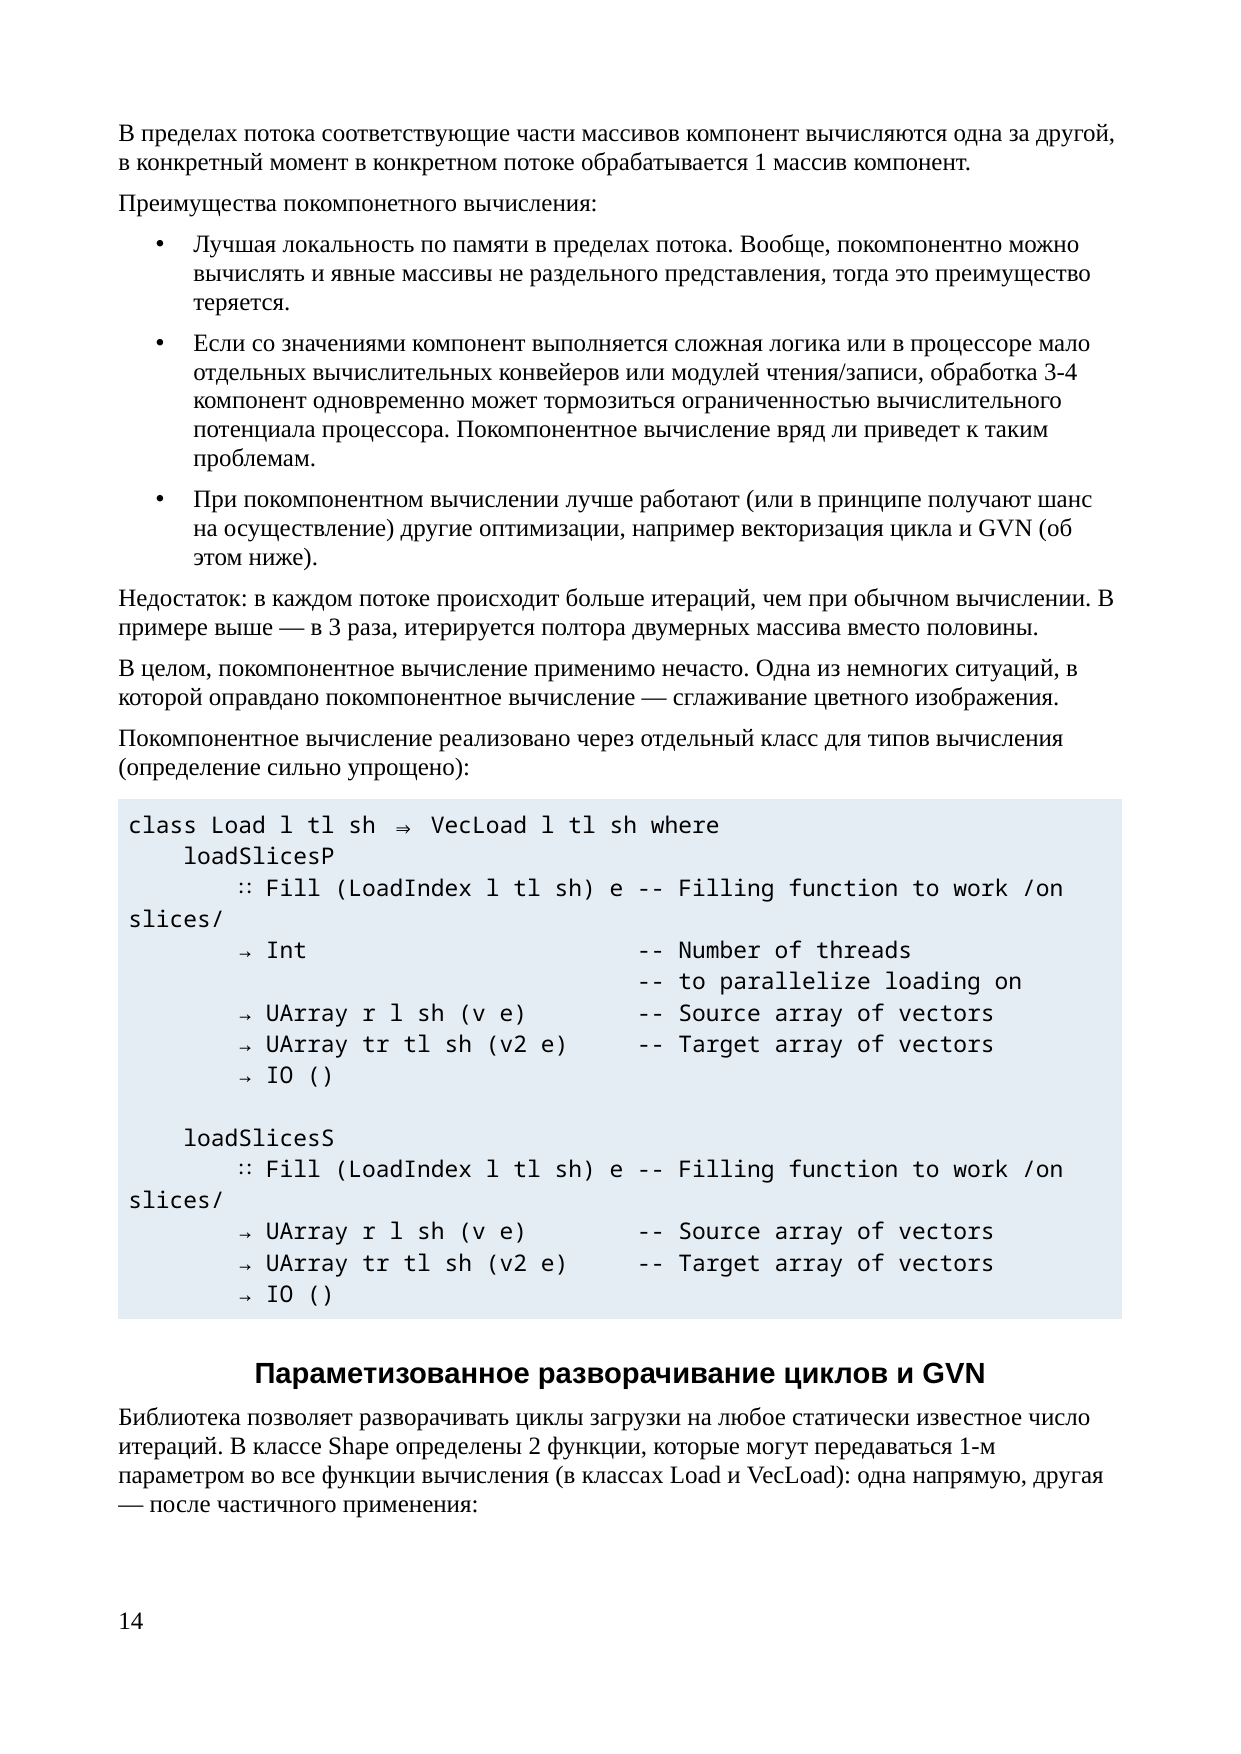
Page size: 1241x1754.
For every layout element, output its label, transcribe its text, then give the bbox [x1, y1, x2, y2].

list Если со значениями компонент выполняется сложная логика или в процессоре мало отдельных вычислительных конвейеров или модулей чтения/записи, обработка 3-4 компонент одновременно может тормозиться ограниченностью вычислительного потенциала процессора. Покомпонентное вычисление вряд ли приведет к таким проблемам. [156, 328, 1122, 472]
text В пределах потока соответствующие части массивов компонент вычисляются одна за другой, в конкретный момент в конкретном потоке обрабатывается 1 массив компонент. [118, 118, 1122, 176]
subtitle Параметизованное разворачивание циклов и GVN [118, 1356, 1122, 1390]
text Покомпонентное вычисление реализовано через отдельный класс для типов вычисления (определение сильно упрощено): [118, 723, 1122, 781]
text В целом, покомпонентное вычисление применимо нечасто. Одна из немногих ситуаций, в которой оправдано покомпонентное вычисление — сглаживание цветного изображения. [118, 653, 1122, 711]
list Лучшая локальность по памяти в пределах потока. Вообще, покомпонентно можно вычислять и явные массивы не раздельного представления, тогда это преимущество теряется. [156, 229, 1122, 316]
text Библиотека позволяет разворачивать циклы загрузки на любое статически известное число итераций. В классе Shape определены 2 функции, которые могут передаваться 1-м параметром во все функции вычисления (в классах Load и VecLoad): одна напрямую, другая — после частичного применения: [118, 1402, 1122, 1517]
text class Load l tl sh ⇒ VecLoad l tl sh where loadSlicesP ∷ Fill (LoadIndex l tl sh) e -- Filling function to work /on slices/ → Int -- Number of threads -- to parallelize loading on → UArray r l sh (v e) -- Source array of vectors → UArray tr tl sh (v2 e) -- Target array of vectors → IO () loadSlicesS ∷ Fill (LoadIndex l tl sh) e -- Filling function to work /on slices/ → UArray r l sh (v e) -- Source array of vectors → UArray tr tl sh (v2 e) -- Target array of vectors → IO () [119, 800, 1121, 1318]
text Преимущества покомпонетного вычисления: [118, 188, 1122, 217]
list При покомпонентном вычислении лучше работают (или в принципе получают шанс на осуществление) другие оптимизации, например векторизация цикла и GVN (об этом ниже). [156, 484, 1122, 571]
text Недостаток: в каждом потоке происходит больше итераций, чем при обычном вычислении. В примере выше — в 3 раза, итерируется полтора двумерных массива вместо половины. [118, 583, 1122, 641]
